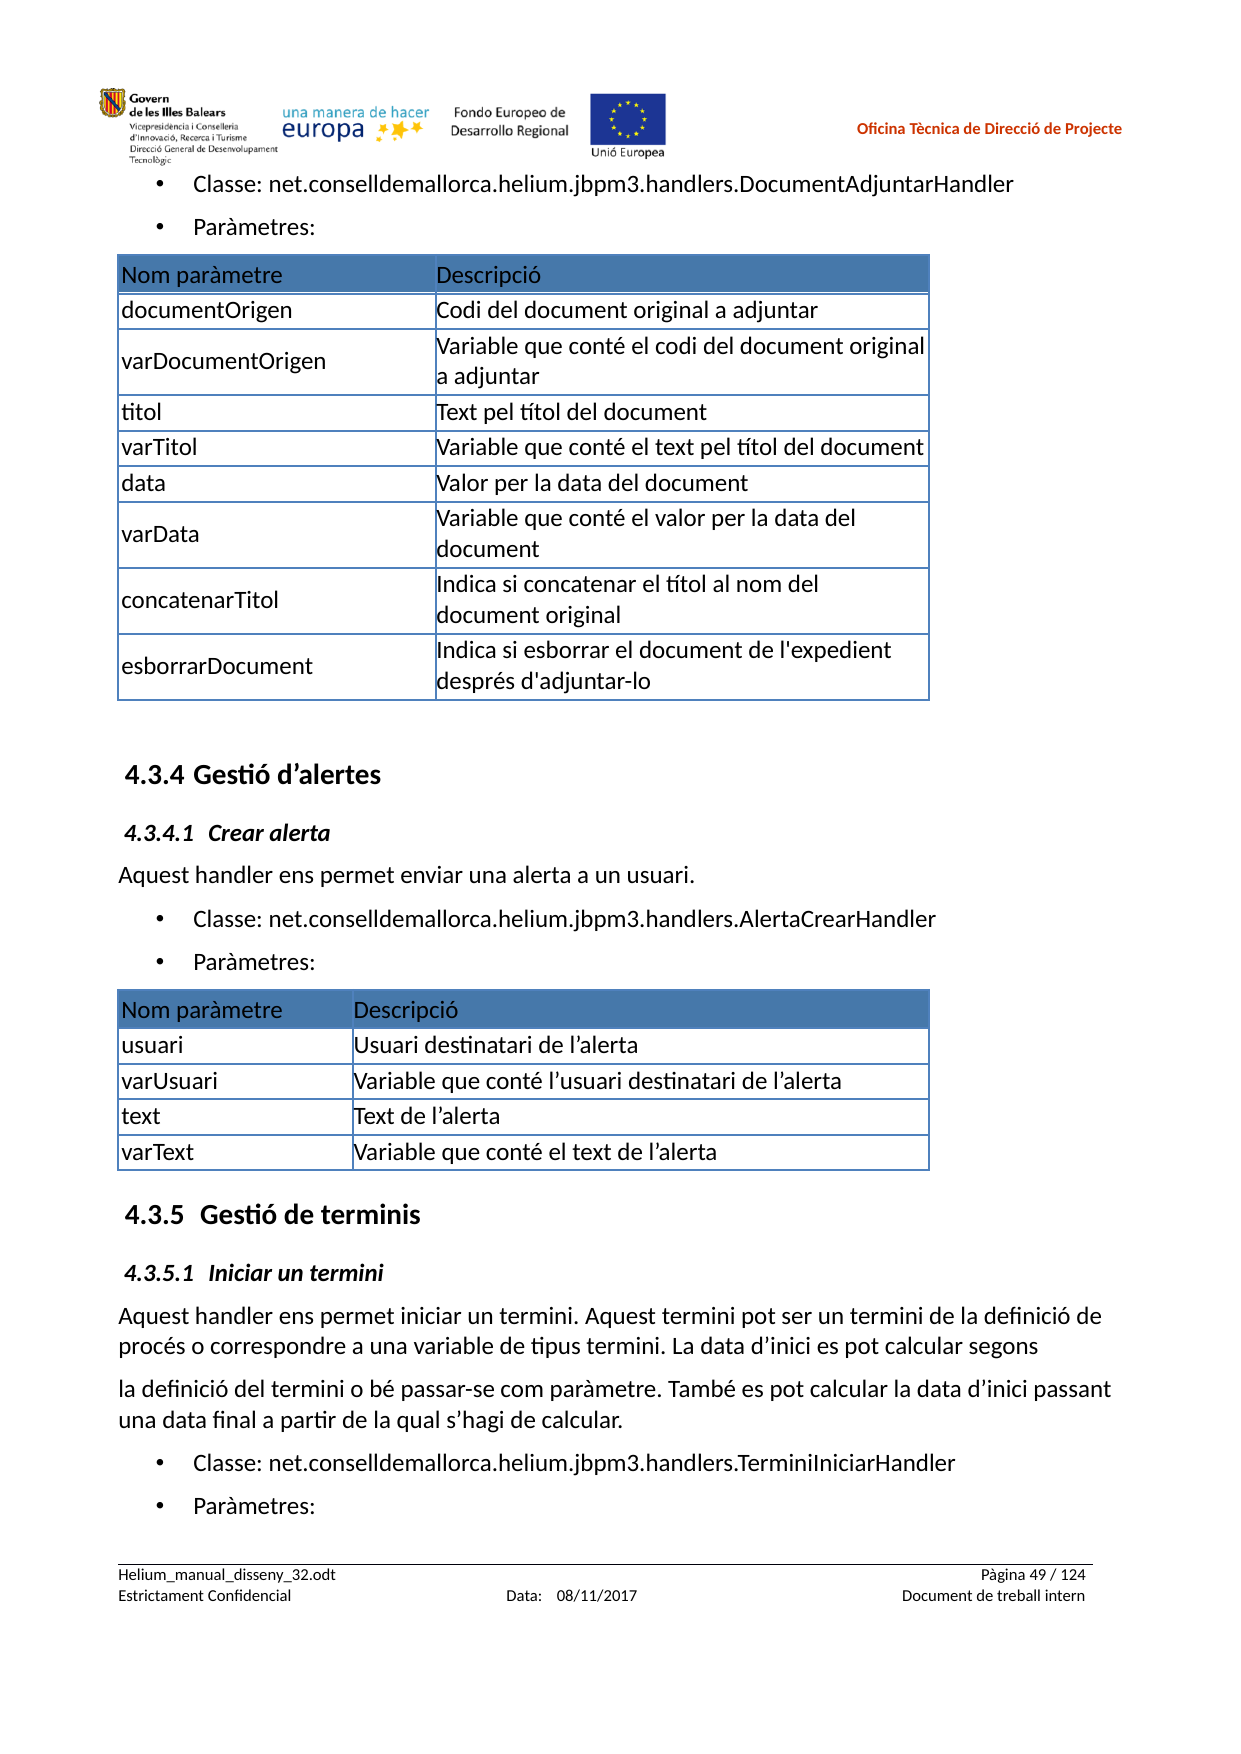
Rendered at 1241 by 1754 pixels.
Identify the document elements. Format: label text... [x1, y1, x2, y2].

table_cell Usuari destinatari de l’alerta [354, 1029, 928, 1063]
table_header Nom paràmetre [119, 991, 352, 1027]
table_cell concatenarTitol [119, 569, 435, 633]
table_cell varUsuari [119, 1065, 352, 1098]
table_cell Variable que conté l’usuari destinatari de l’alerta [354, 1065, 928, 1098]
text Aquest handler ens permet iniciar un termini. Aquest termini pot ser un termini de la definició de procés o correspondre a una variable de tipus termini. La data d’inici es pot calcular segons [118, 1300, 1122, 1361]
table_cell Indica si esborrar el document de l'expedient després d'adjuntar-lo [437, 635, 928, 699]
table_cell varText [119, 1136, 352, 1169]
table_cell Variable que conté el valor per la data del document [437, 503, 928, 567]
table_cell data [119, 467, 435, 501]
table_header Descripció [437, 256, 928, 292]
table_cell Variable que conté el text de l’alerta [354, 1136, 928, 1169]
list Paràmetres: [156, 946, 1122, 976]
table_cell documentOrigen [119, 295, 435, 328]
text Aquest handler ens permet enviar una alerta a un usuari. [118, 860, 1122, 890]
table_cell Codi del document original a adjuntar [437, 295, 928, 328]
table_cell text [119, 1100, 352, 1134]
list Classe: net.conselldemallorca.helium.jbpm3.handlers.DocumentAdjuntarHandler [156, 168, 1122, 198]
table_cell esborrarDocument [119, 635, 435, 699]
list Paràmetres: [156, 1490, 1122, 1520]
table_cell Text de l’alerta [354, 1100, 928, 1134]
picture [99, 87, 668, 166]
table_cell varData [119, 503, 435, 567]
table_cell varTitol [119, 432, 435, 465]
text la definició del termini o bé passar-se com paràmetre. També es pot calcular la data d’inici passant una data final a partir de la qual s’hagi de calcular. [118, 1373, 1122, 1434]
subtitle Iniciar un termini [118, 1257, 1122, 1287]
table_header Nom paràmetre [119, 256, 435, 292]
table_cell titol [119, 396, 435, 429]
table_cell Valor per la data del document [437, 467, 928, 501]
table_cell usuari [119, 1029, 352, 1063]
table_header Descripció [354, 991, 928, 1027]
subtitle Gestió de terminis [118, 1196, 1122, 1232]
table_cell Variable que conté el text pel títol del document [437, 432, 928, 465]
table_cell Indica si concatenar el títol al nom del document original [437, 569, 928, 633]
table_cell varDocumentOrigen [119, 330, 435, 394]
list Paràmetres: [156, 211, 1122, 241]
table_cell Variable que conté el codi del document original a adjuntar [437, 330, 928, 394]
subtitle Gestió d’alertes [118, 756, 1122, 792]
list Classe: net.conselldemallorca.helium.jbpm3.handlers.TerminiIniciarHandler [156, 1447, 1122, 1477]
table_cell Text pel títol del document [437, 396, 928, 429]
subtitle Crear alerta [118, 817, 1122, 847]
list Classe: net.conselldemallorca.helium.jbpm3.handlers.AlertaCrearHandler [156, 903, 1122, 933]
